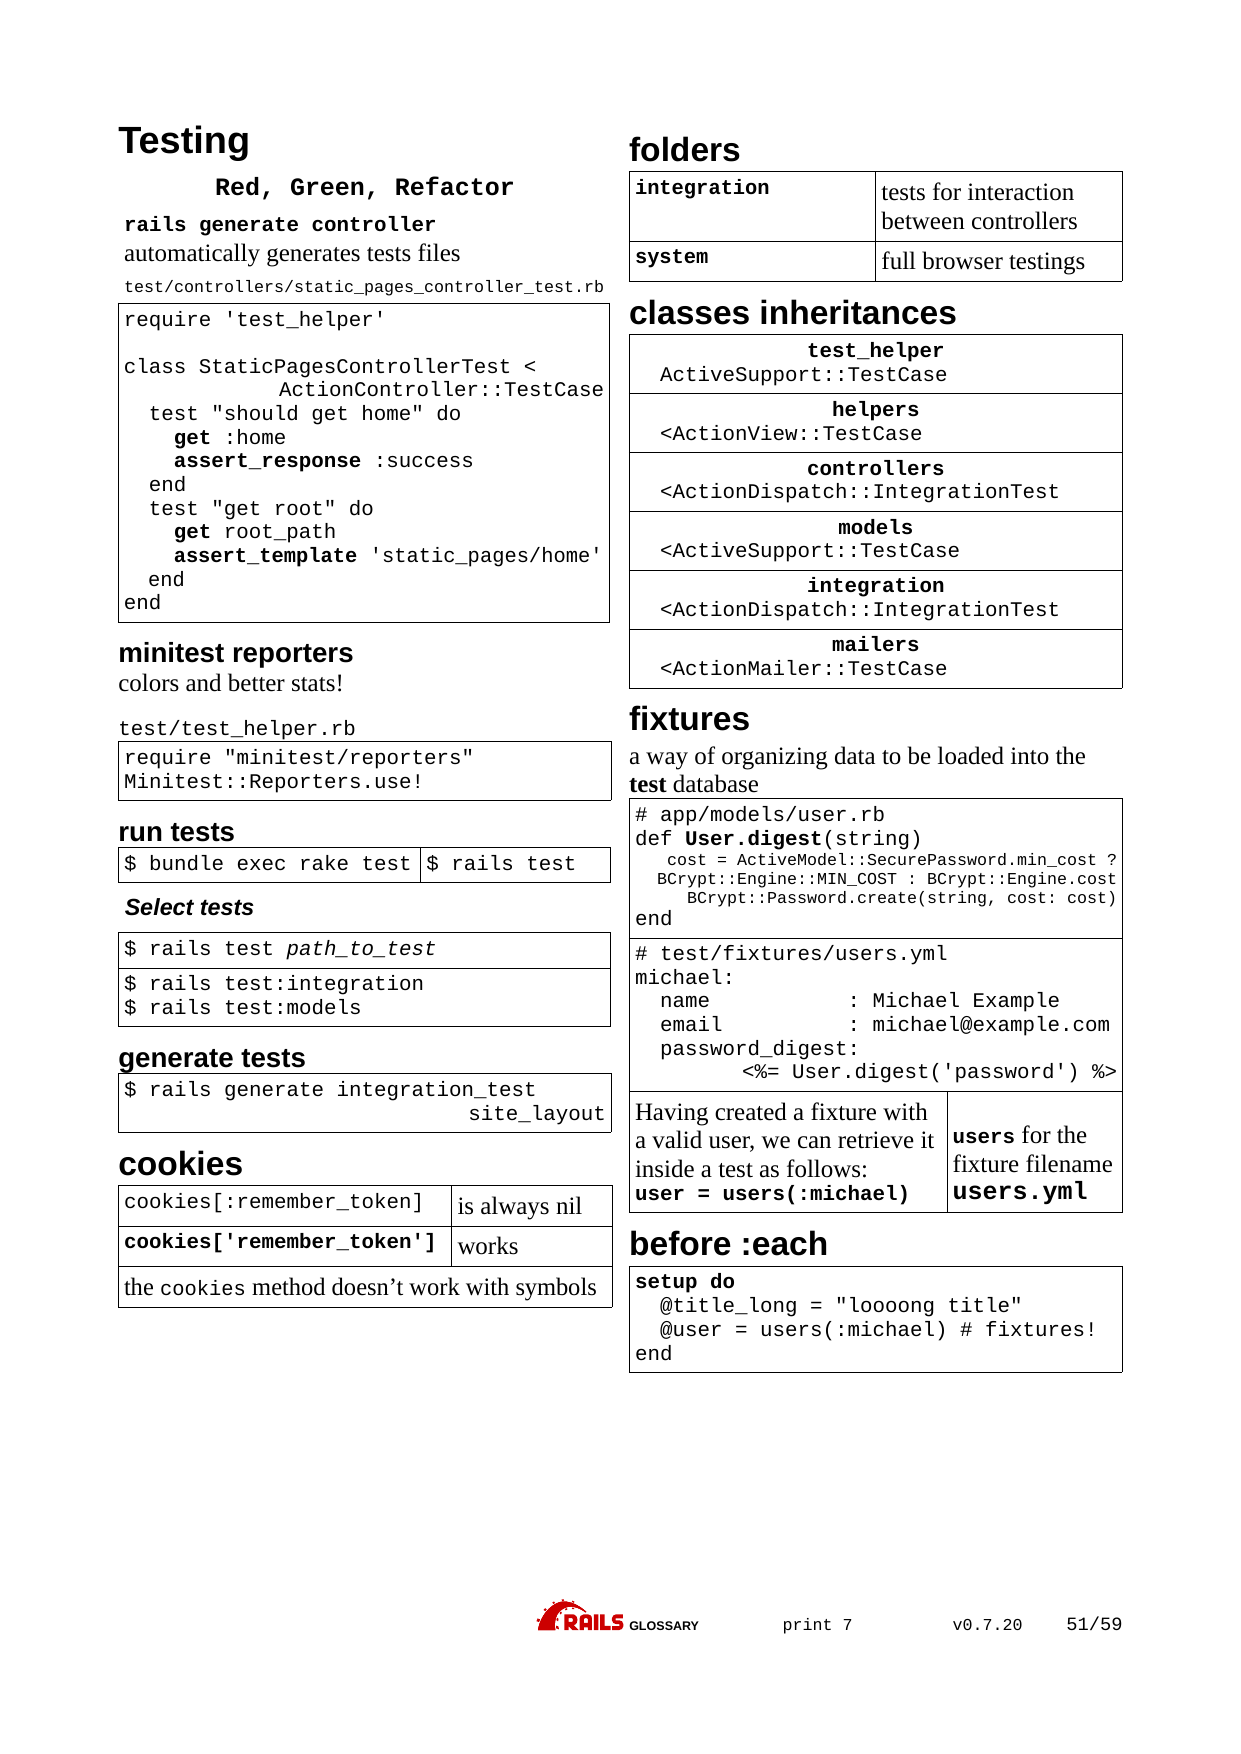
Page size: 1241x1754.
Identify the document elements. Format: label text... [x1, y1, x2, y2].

subtitle generate tests [118, 1041, 611, 1073]
table_header integration [630, 172, 875, 241]
table_header [481, 203, 611, 272]
table_cell works [452, 1227, 612, 1266]
table_cell $ rails test path_to_test [119, 933, 610, 967]
table_cell $ rails test:integration $ rails test:models [119, 969, 610, 1026]
table_cell mailers <ActionMailer::TestCase [630, 630, 1122, 687]
subtitle Testing [118, 118, 611, 162]
table_cell cookies['remember_token'] [119, 1227, 451, 1266]
table_cell helpers <ActionView::TestCase [630, 394, 1122, 452]
table_header # app/models/user.rb def User.digest(string) cost = ActiveModel::SecurePassword.min_cost ? BCrypt::Engine::MIN_COST : BCrypt::Engine.cost BCrypt::Password.create(string, cost: cost) end [630, 799, 1122, 937]
table_cell Having created a fixture with a valid user, we can retrieve it inside a test as follows: user = users(:michael) [630, 1092, 947, 1212]
table_header rails generate controller automatically generates tests files [118, 203, 481, 272]
table_header $ rails generate integration_test site_layout [119, 1074, 611, 1132]
table_header is always nil [452, 1186, 612, 1226]
table_cell system [630, 242, 875, 281]
subtitle before :each [629, 1224, 1122, 1263]
table_cell # test/fixtures/users.yml michael: name : Michael Example email : michael@example.com password_digest: <%= User.digest('password') %> [630, 939, 1122, 1091]
text test/test_helper.rb [118, 717, 611, 741]
table_cell models <ActiveSupport::TestCase [630, 512, 1122, 570]
subtitle run tests [118, 815, 611, 847]
table_header require "minitest/reporters" Minitest::Reporters.use! [119, 742, 611, 800]
text a way of organizing data to be loaded into the test database [629, 741, 1122, 798]
table_header $ bundle exec rake test [119, 848, 420, 882]
subtitle classes inheritances [629, 293, 1122, 331]
table_header cookies[:remember_token] [119, 1186, 451, 1226]
subtitle fixtures [629, 699, 1122, 738]
table_cell controllers <ActionDispatch::IntegrationTest [630, 453, 1122, 511]
table_cell users for the fixture filename users.yml [948, 1092, 1122, 1212]
subtitle minitest reporters [118, 637, 611, 668]
subtitle cookies [118, 1144, 611, 1182]
text colors and better stats! [118, 668, 611, 697]
table_header setup do @title_long = "loooong title" @user = users(:michael) # fixtures! end [630, 1267, 1122, 1372]
table_header require 'test_helper' class StaticPagesControllerTest < ActionController::TestCase test "should get home" do get :home assert_response :success end test "get root" do get root_path assert_template 'static_pages/home' end end [119, 304, 609, 622]
table_header $ rails test [421, 848, 610, 882]
table_cell the cookies method doesn’t work with symbols [119, 1267, 612, 1307]
table_cell full browser testings [876, 242, 1122, 281]
table_cell test/controllers/static_pages_controller_test.rb [118, 273, 611, 303]
table_header test_helper ActiveSupport::TestCase [630, 335, 1122, 393]
table_header tests for interaction between controllers [876, 172, 1122, 241]
table_cell Select tests [118, 883, 610, 932]
table_cell integration <ActionDispatch::IntegrationTest [630, 571, 1122, 628]
subtitle folders [629, 130, 1122, 168]
text Red, Green, Refactor [118, 174, 611, 203]
